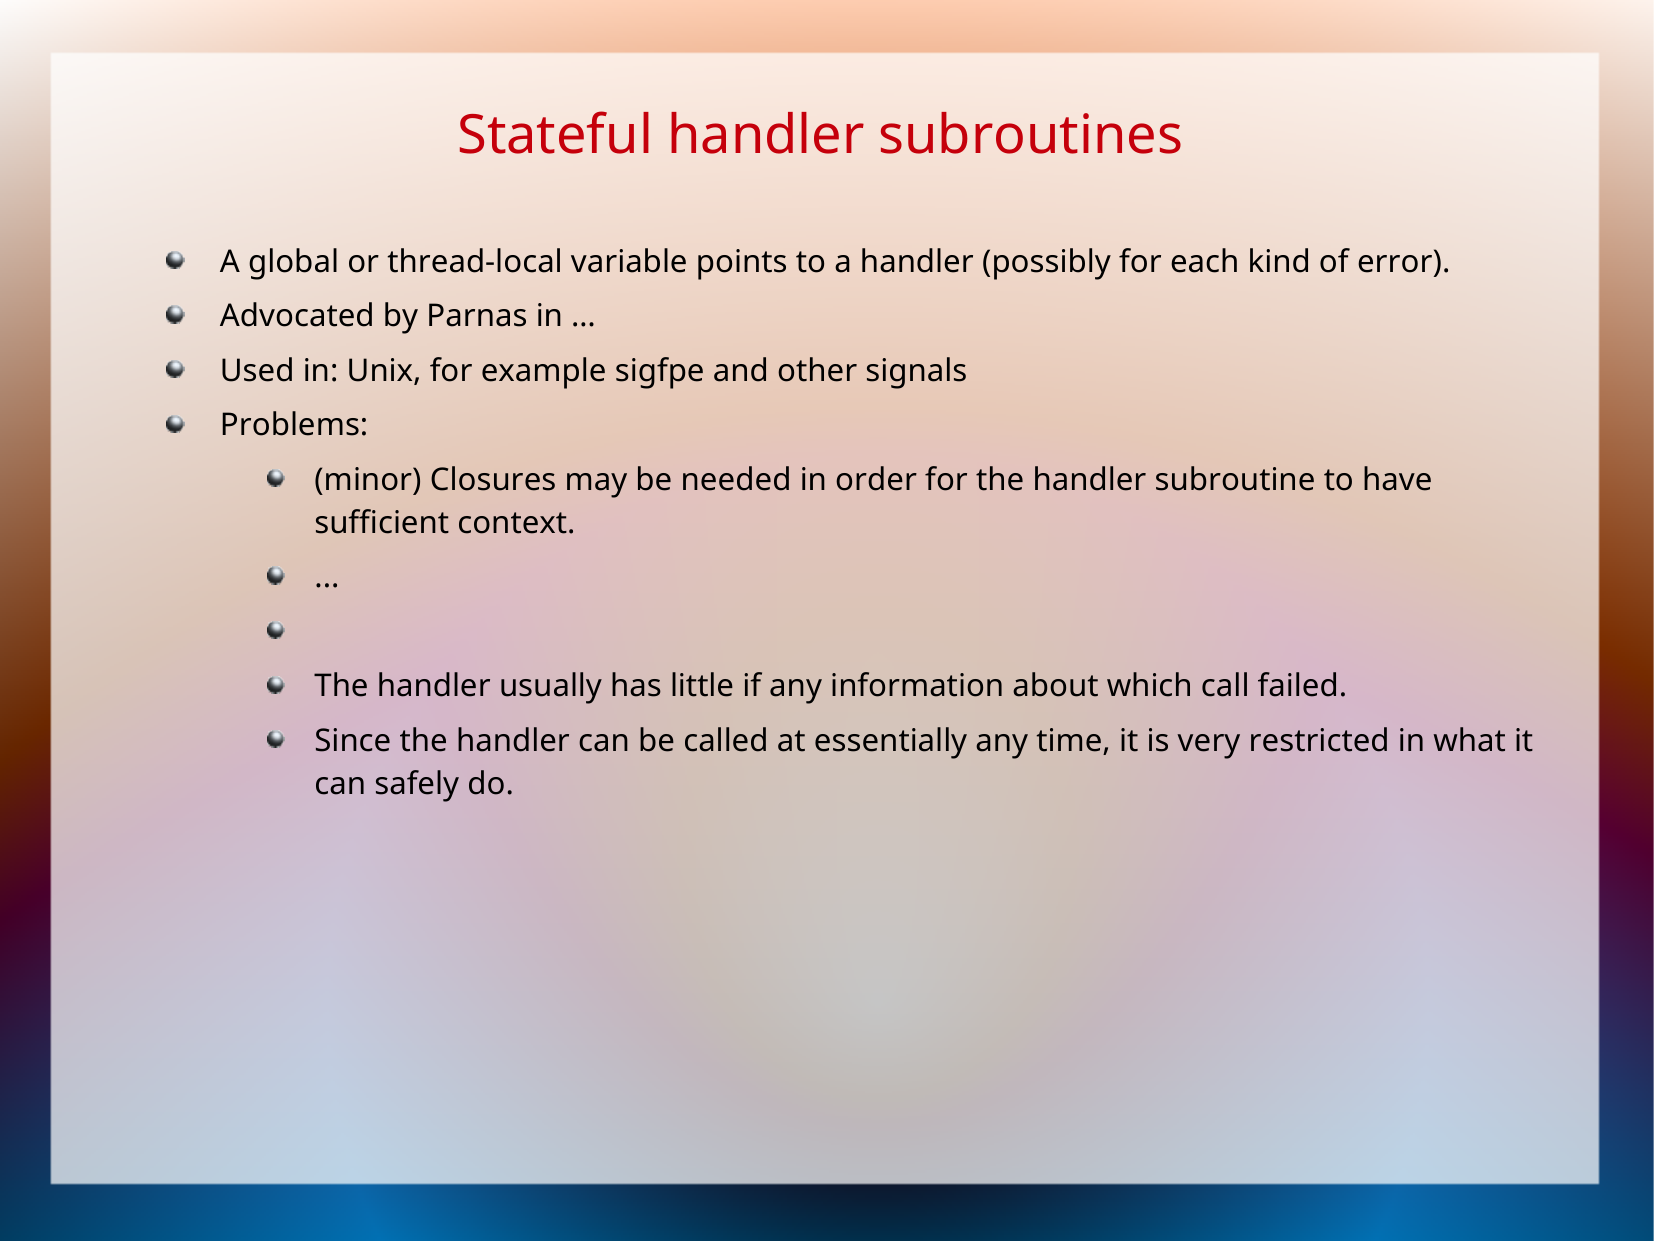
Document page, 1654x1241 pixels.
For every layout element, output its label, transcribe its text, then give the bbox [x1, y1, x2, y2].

picture [0, 0, 1654, 1241]
list A global or thread-local variable points to a handler (possibly for each kind of error). Advocated by Parnas in … Used in: Unix, for example sigfpe and other signals Problems: (minor) Closures may be needed in order for the handler subroutine to have sufficient context. ... The handler usually has little if any information about which call failed. Since the handler can be called at essentially any time, it is very restricted in what it can safely do. [149, 238, 1537, 964]
title Stateful handler subroutines [76, 59, 1565, 207]
